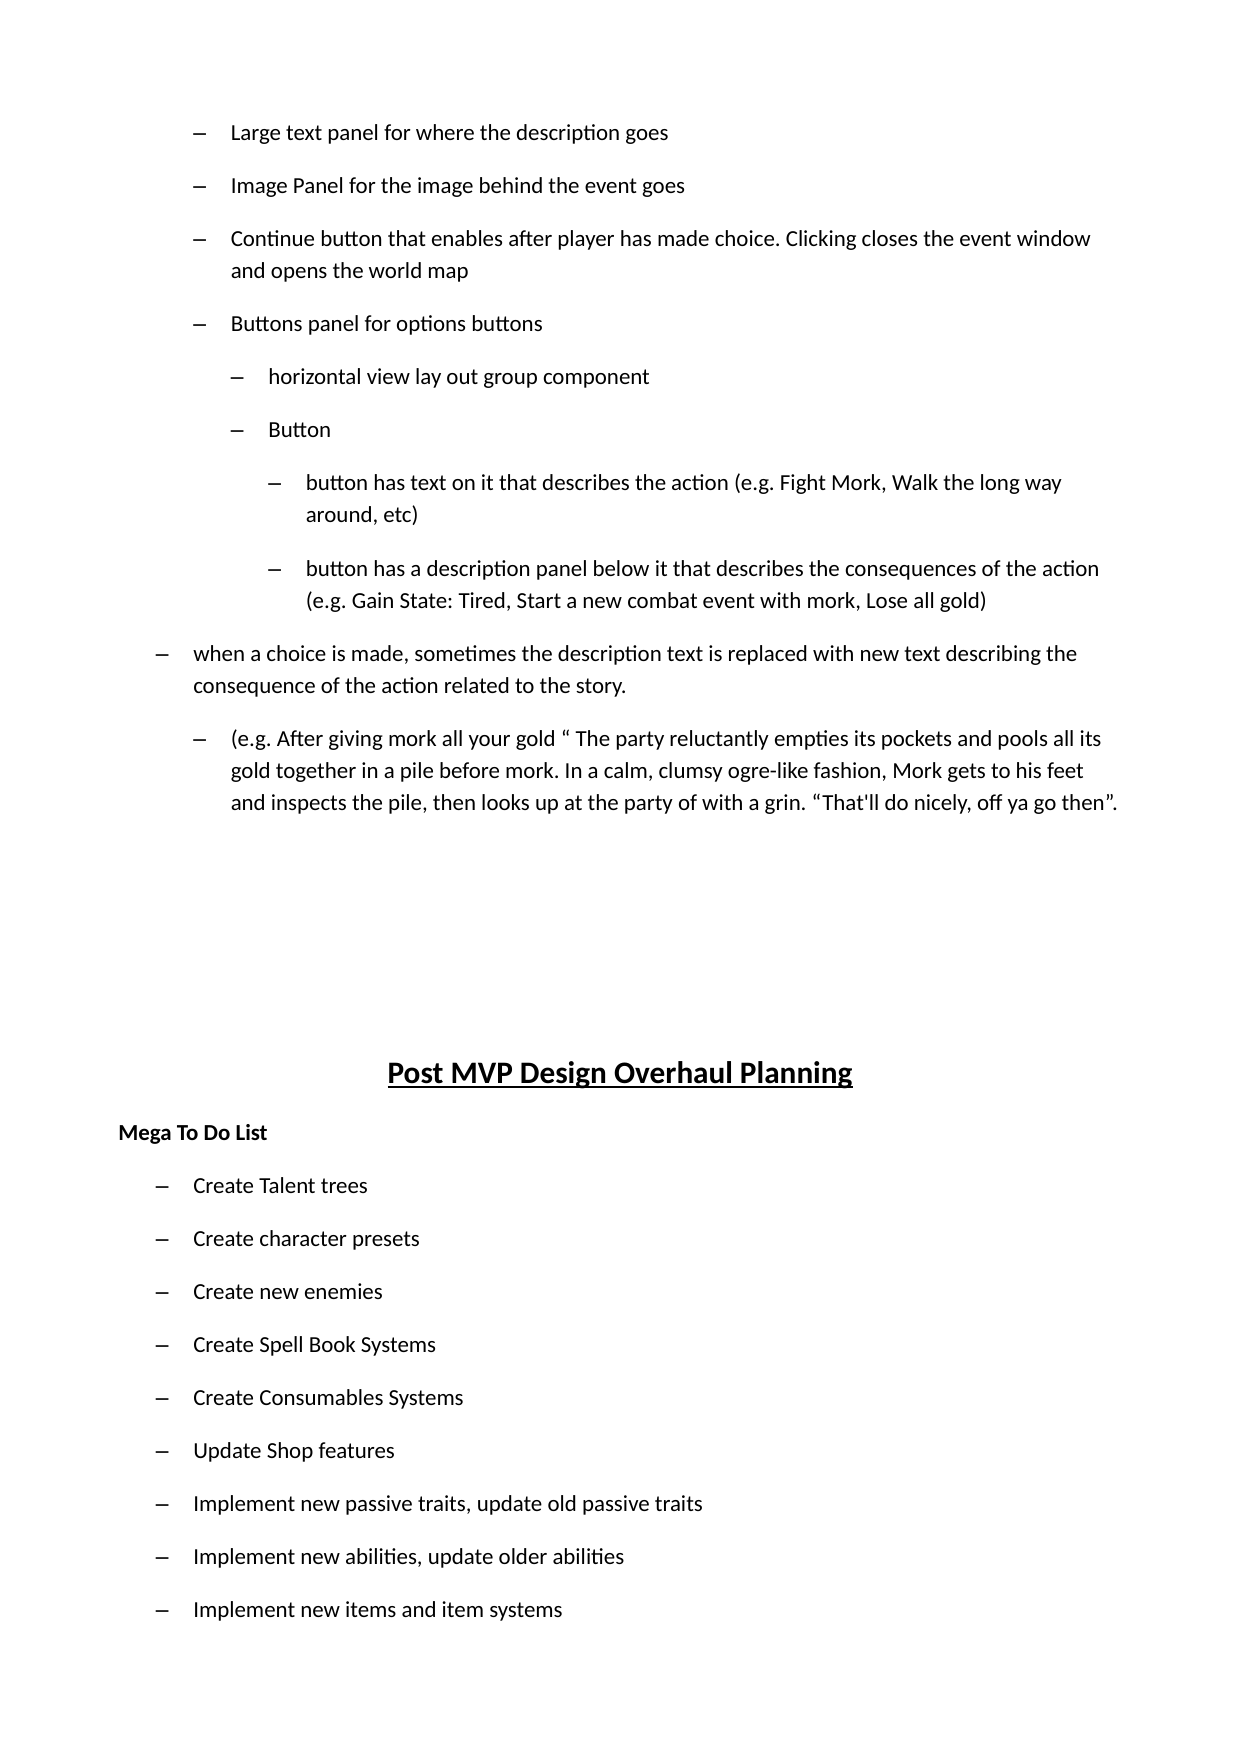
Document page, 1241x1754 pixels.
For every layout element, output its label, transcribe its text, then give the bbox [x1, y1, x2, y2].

list Large text panel for where the description goes [193, 118, 1122, 146]
list (e.g. After giving mork all your gold “ The party reluctantly empties its pockets and pools all its gold together in a pile before mork. In a calm, clumsy ogre-like fashion, Mork gets to his feet and inspects the pile, then looks up at the party of with a grin. “That'll do nicely, off ya go then”. [193, 724, 1122, 816]
list when a choice is made, sometimes the description text is replaced with new text describing the consequence of the action related to the story. [156, 639, 1122, 699]
list Update Shop features [156, 1436, 1122, 1464]
list Image Panel for the image behind the event goes [193, 171, 1122, 199]
list Create Spell Book Systems [156, 1330, 1122, 1358]
list button has a description panel below it that describes the consequences of the action (e.g. Gain State: Tired, Start a new combat event with mork, Lose all gold) [268, 554, 1122, 614]
text Post MVP Design Overhaul Planning [118, 1053, 1122, 1092]
list horizontal view lay out group component [231, 362, 1122, 390]
list Create new enemies [156, 1277, 1122, 1305]
list Implement new abilities, update older abilities [156, 1542, 1122, 1570]
list Button [231, 415, 1122, 443]
list Create Talent trees [156, 1171, 1122, 1199]
list Create Consumables Systems [156, 1383, 1122, 1411]
list Implement new items and item systems [156, 1595, 1122, 1623]
text Mega To Do List [118, 1118, 1122, 1146]
list Create character presets [156, 1224, 1122, 1252]
list Implement new passive traits, update old passive traits [156, 1489, 1122, 1517]
list Continue button that enables after player has made choice. Clicking closes the event window and opens the world map [193, 224, 1122, 284]
list button has text on it that describes the action (e.g. Fight Mork, Walk the long way around, etc) [268, 468, 1122, 529]
list Buttons panel for options buttons [193, 309, 1122, 337]
